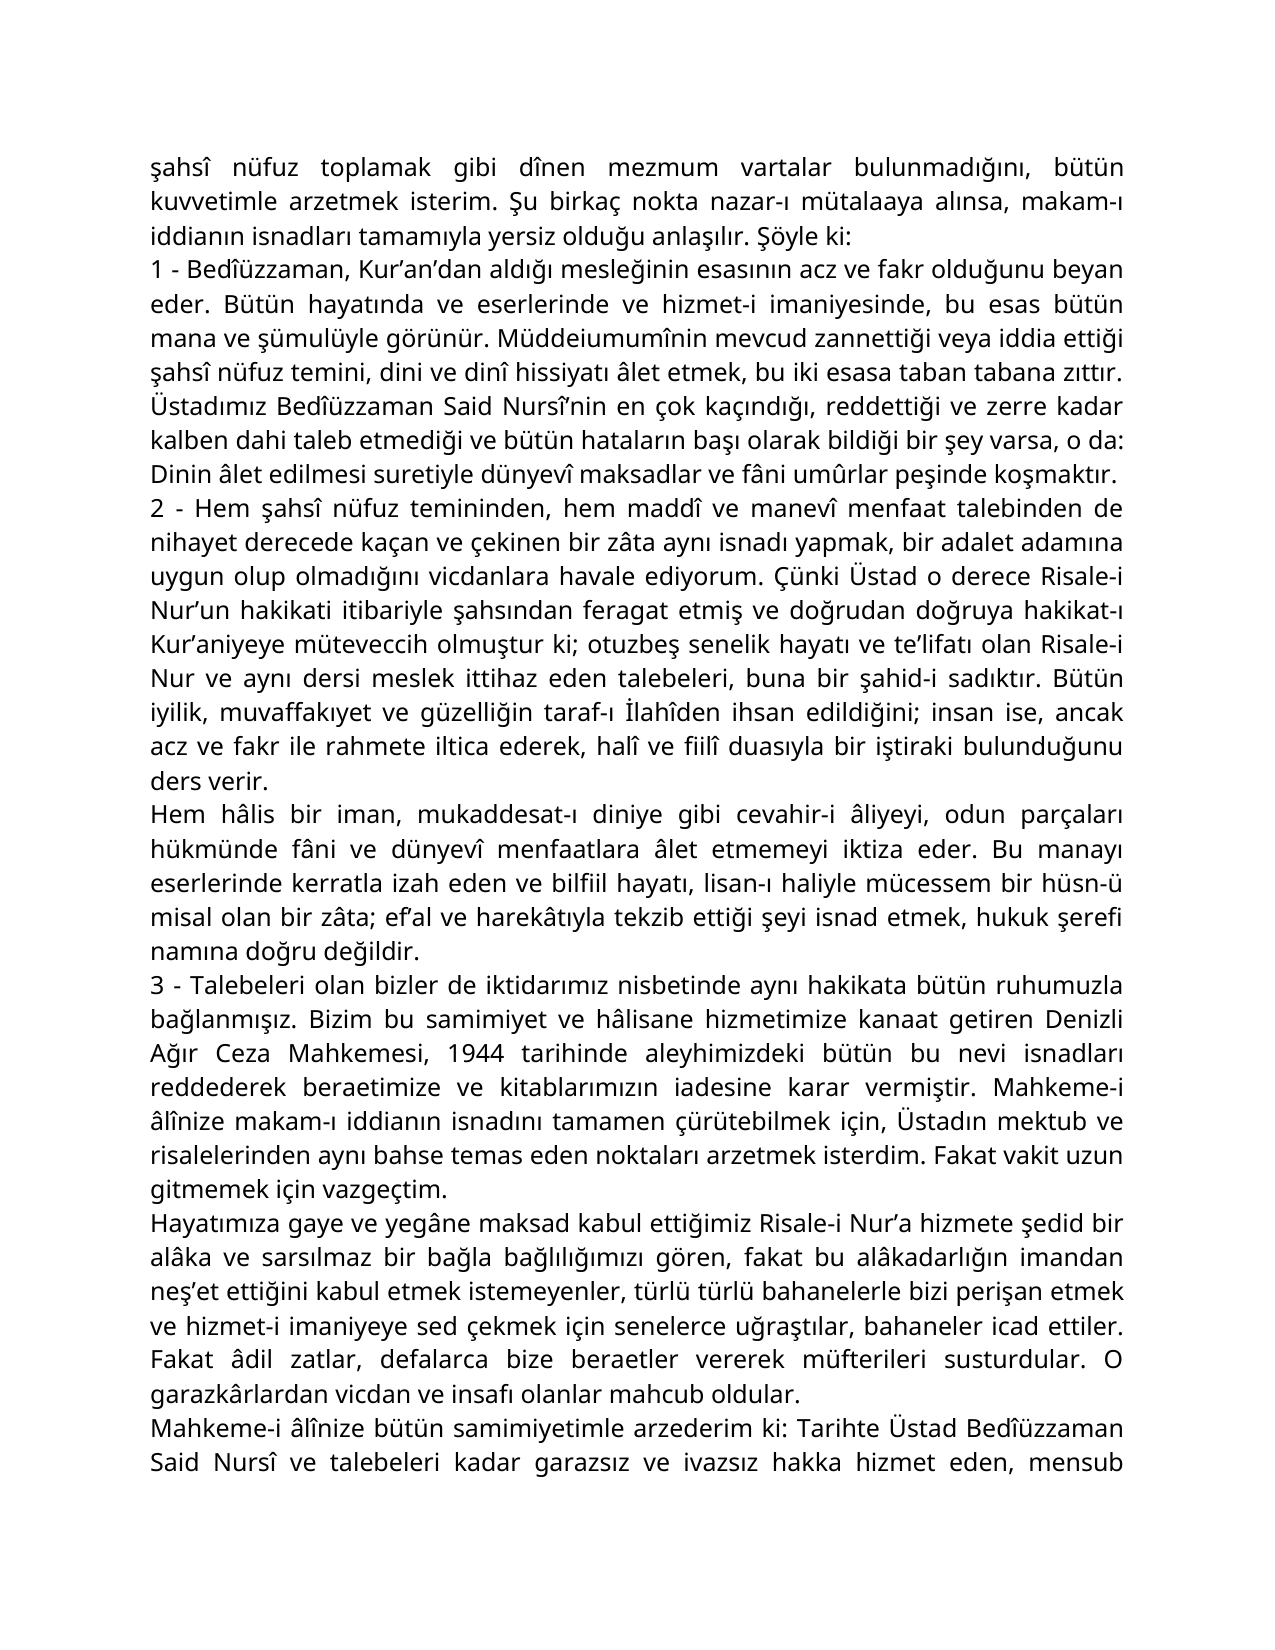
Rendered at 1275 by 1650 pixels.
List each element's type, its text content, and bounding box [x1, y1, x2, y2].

text 3 - Talebeleri olan bizler de iktidarımız nisbetinde aynı hakikata bütün ruhumuzla bağlanmışız. Bizim bu samimiyet ve hâlisane hizmetimize kanaat getiren Denizli Ağır Ceza Mahkemesi, 1944 tarihinde aleyhimizdeki bütün bu nevi isnadları reddederek beraetimize ve kitablarımızın iadesine karar vermiştir. Mahkeme-i âlînize makam-ı iddianın isnadını tamamen çürütebilmek için, Üstadın mektub ve risalelerinden aynı bahse temas eden noktaları arzetmek isterdim. Fakat vakit uzun gitmemek için vazgeçtim. [150, 967, 1125, 1206]
text şahsî nüfuz toplamak gibi dînen mezmum vartalar bulunmadığını, bütün kuvvetimle arzetmek isterim. Şu birkaç nokta nazar-ı mütalaaya alınsa, makam-ı iddianın isnadları tamamıyla yersiz olduğu anlaşılır. Şöyle ki: [150, 150, 1125, 252]
text Mahkeme-i âlînize bütün samimiyetimle arzederim ki: Tarihte Üstad Bedîüzzaman Said Nursî ve talebeleri kadar garazsız ve ivazsız hakka hizmet eden, mensub [150, 1410, 1125, 1478]
text 1 - Bedîüzzaman, Kur’an’dan aldığı mesleğinin esasının acz ve fakr olduğunu beyan eder. Bütün hayatında ve eserlerinde ve hizmet-i imaniyesinde, bu esas bütün mana ve şümulüyle görünür. Müddeiumumînin mevcud zannettiği veya iddia ettiği şahsî nüfuz temini, dini ve dinî hissiyatı âlet etmek, bu iki esasa taban tabana zıttır. Üstadımız Bedîüzzaman Said Nursî’nin en çok kaçındığı, reddettiği ve zerre kadar kalben dahi taleb etmediği ve bütün hataların başı olarak bildiği bir şey varsa, o da: Dinin âlet edilmesi suretiyle dünyevî maksadlar ve fâni umûrlar peşinde koşmaktır. [150, 252, 1125, 491]
text 2 - Hem şahsî nüfuz temininden, hem maddî ve manevî menfaat talebinden de nihayet derecede kaçan ve çekinen bir zâta aynı isnadı yapmak, bir adalet adamına uygun olup olmadığını vicdanlara havale ediyorum. Çünki Üstad o derece Risale-i Nur’un hakikati itibariyle şahsından feragat etmiş ve doğrudan doğruya hakikat-ı Kur’aniyeye müteveccih olmuştur ki; otuzbeş senelik hayatı ve te’lifatı olan Risale-i Nur ve aynı dersi meslek ittihaz eden talebeleri, buna bir şahid-i sadıktır. Bütün iyilik, muvaffakıyet ve güzelliğin taraf-ı İlahîden ihsan edildiğini; insan ise, ancak acz ve fakr ile rahmete iltica ederek, halî ve fiilî duasıyla bir iştiraki bulunduğunu ders verir. [150, 491, 1125, 797]
text Hem hâlis bir iman, mukaddesat-ı diniye gibi cevahir-i âliyeyi, odun parçaları hükmünde fâni ve dünyevî menfaatlara âlet etmemeyi iktiza eder. Bu manayı eserlerinde kerratla izah eden ve bilfiil hayatı, lisan-ı haliyle mücessem bir hüsn-ü misal olan bir zâta; ef’al ve harekâtıyla tekzib ettiği şeyi isnad etmek, hukuk şerefi namına doğru değildir. [150, 797, 1125, 967]
text Hayatımıza gaye ve yegâne maksad kabul ettiğimiz Risale-i Nur’a hizmete şedid bir alâka ve sarsılmaz bir bağla bağlılığımızı gören, fakat bu alâkadarlığın imandan neş’et ettiğini kabul etmek istemeyenler, türlü türlü bahanelerle bizi perişan etmek ve hizmet-i imaniyeye sed çekmek için senelerce uğraştılar, bahaneler icad ettiler. Fakat âdil zatlar, defalarca bize beraetler vererek müfterileri susturdular. O garazkârlardan vicdan ve insafı olanlar mahcub oldular. [150, 1206, 1125, 1410]
